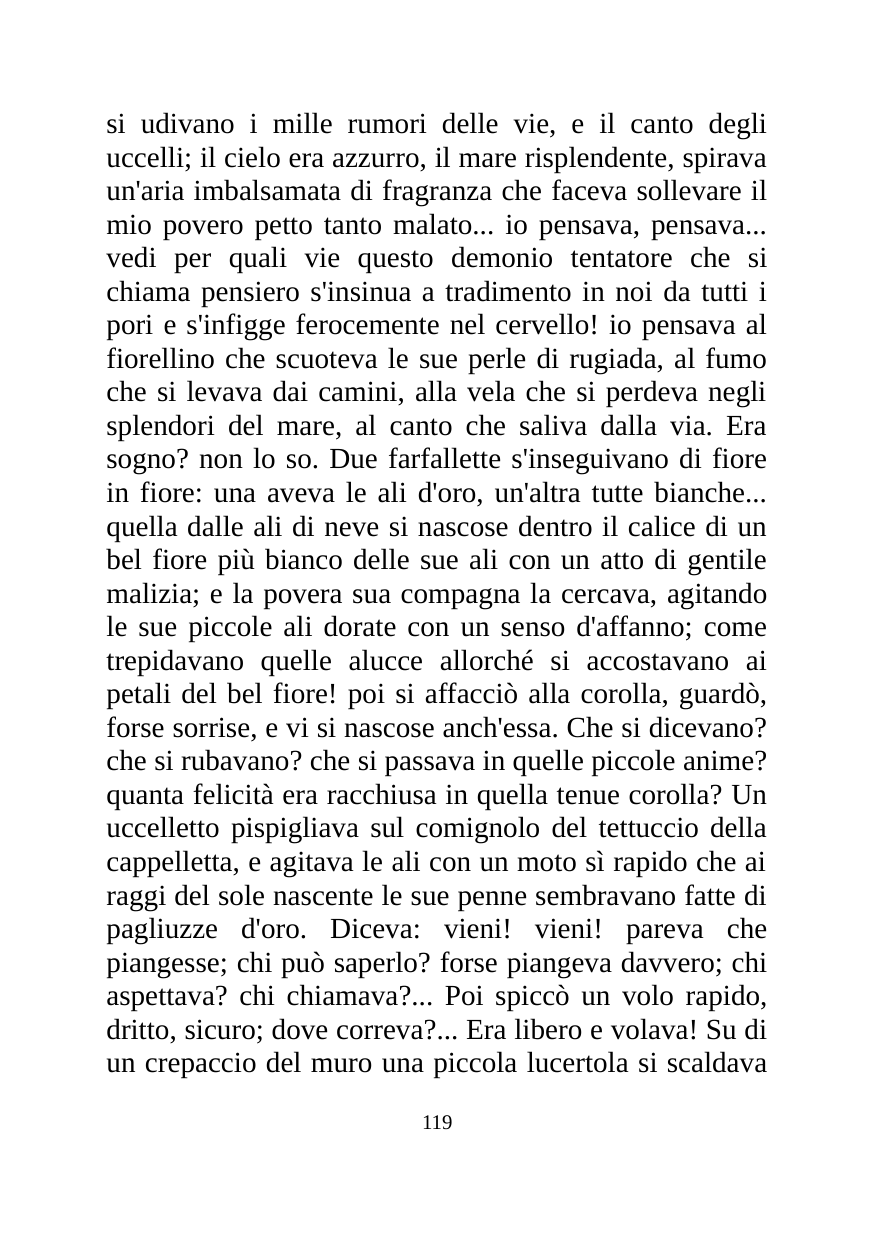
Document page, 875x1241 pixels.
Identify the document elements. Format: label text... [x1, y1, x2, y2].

text si udivano i mille rumori delle vie, e il canto degli uccelli; il cielo era azzurro, il mare risplendente, spirava un'aria imbalsamata di fragranza che faceva sollevare il mio povero petto tanto malato... io pensava, pensava... vedi per quali vie questo demonio tentatore che si chiama pensiero s'insinua a tradimento in noi da tutti i pori e s'infigge ferocemente nel cervello! io pensava al fiorellino che scuoteva le sue perle di rugiada, al fumo che si levava dai camini, alla vela che si perdeva negli splendori del mare, al canto che saliva dalla via. Era sogno? non lo so. Due farfallette s'inseguivano di fiore in fiore: una aveva le ali d'oro, un'altra tutte bianche... quella dalle ali di neve si nascose dentro il calice di un bel fiore più bianco delle sue ali con un atto di gentile malizia; e la povera sua compagna la cercava, agitando le sue piccole ali dorate con un senso d'affanno; come trepidavano quelle alucce allorché si accostavano ai petali del bel fiore! poi si affacciò alla corolla, guardò, forse sorrise, e vi si nascose anch'essa. Che si dicevano? che si rubavano? che si passava in quelle piccole anime? quanta felicità era racchiusa in quella tenue corolla? Un uccelletto pispigliava sul comignolo del tettuccio della cappelletta, e agitava le ali con un moto sì rapido che ai raggi del sole nascente le sue penne sembravano fatte di pagliuzze d'oro. Diceva: vieni! vieni! pareva che piangesse; chi può saperlo? forse piangeva davvero; chi aspettava? chi chiamava?... Poi spiccò un volo rapido, dritto, sicuro; dove correva?... Era libero e volava! Su di un crepaccio del muro una piccola lucertola si scaldava [106, 106, 768, 1079]
